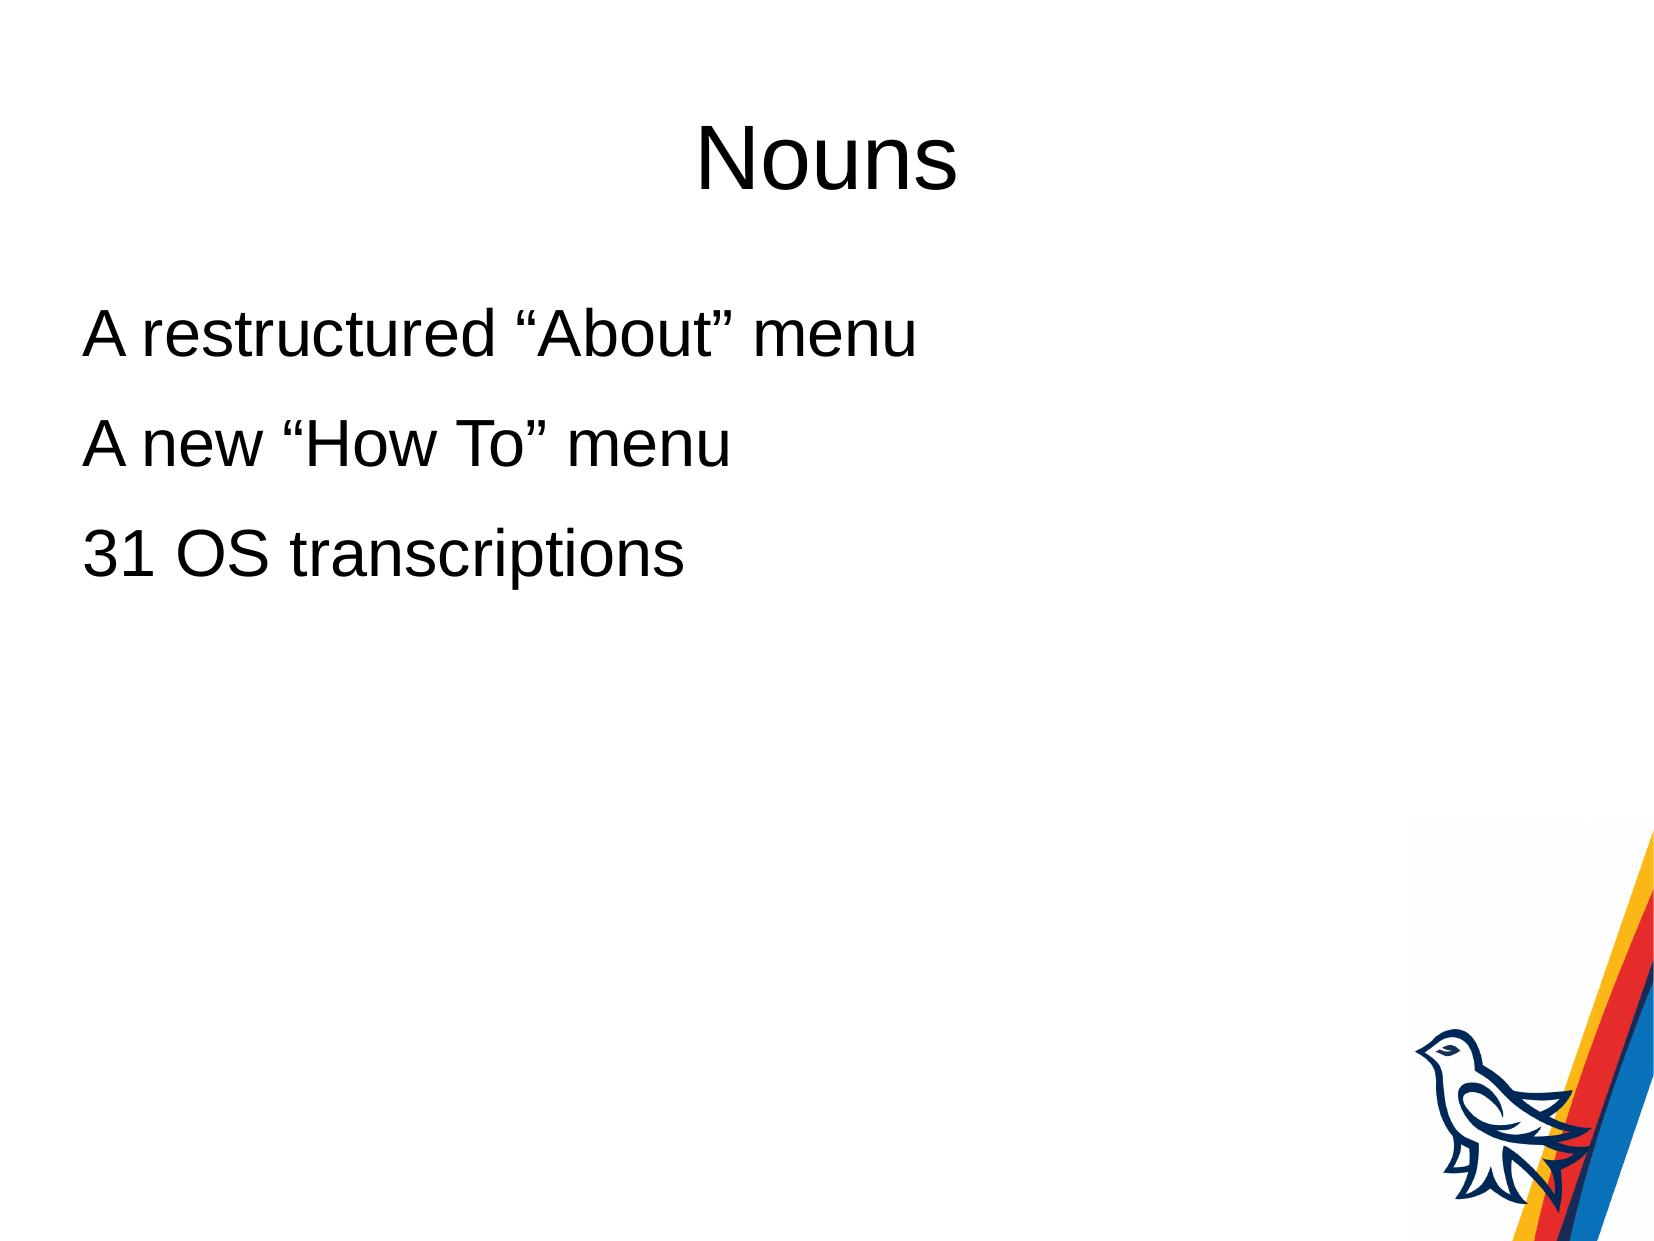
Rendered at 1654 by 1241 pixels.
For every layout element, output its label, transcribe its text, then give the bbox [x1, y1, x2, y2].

list A restructured “About” menu A new “How To” menu 31 OS transcriptions [82, 290, 1571, 1010]
title Nouns [82, 49, 1571, 257]
